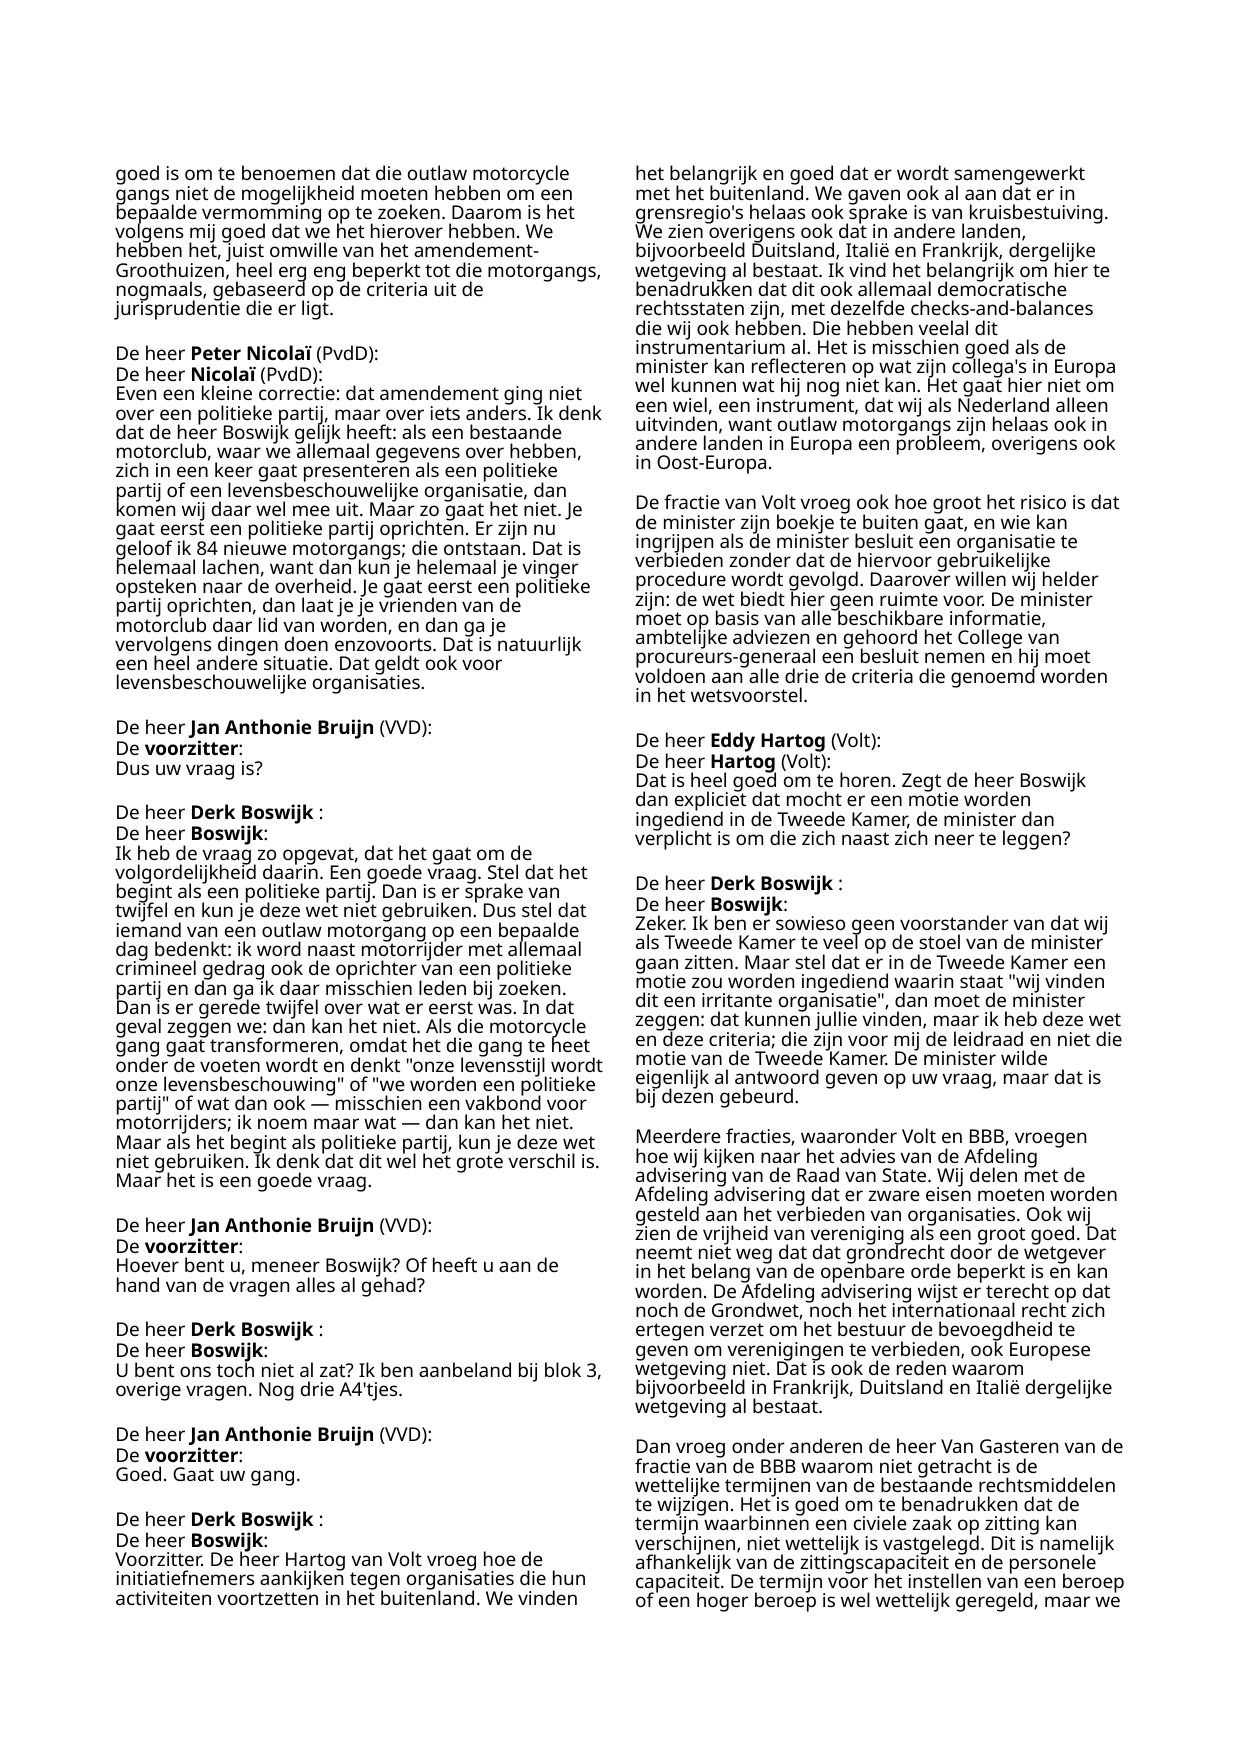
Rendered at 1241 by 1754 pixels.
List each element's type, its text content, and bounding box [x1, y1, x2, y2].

text De heer Derk Boswijk : [635, 870, 1125, 896]
text het belangrijk en goed dat er wordt samengewerkt met het buitenland. We gaven ook al aan dat er in grensregio's helaas ook sprake is van kruisbestuiving. We zien overigens ook dat in andere landen, bijvoorbeeld Duitsland, Italië en Frankrijk, dergelijke wetgeving al bestaat. Ik vind het belangrijk om hier te benadrukken dat dit ook allemaal democratische rechtsstaten zijn, met dezelfde checks-and-balances die wij ook hebben. Die hebben veelal dit instrumentarium al. Het is misschien goed als de minister kan reflecteren op wat zijn collega's in Europa wel kunnen wat hij nog niet kan. Het gaat hier niet om een wiel, een instrument, dat wij als Nederland alleen uitvinden, want outlaw motorgangs zijn helaas ook in andere landen in Europa een probleem, overigens ook in Oost-Europa. [635, 165, 1125, 474]
text De heer Jan Anthonie Bruijn (VVD): [115, 1212, 605, 1238]
text U bent ons toch niet al zat? Ik ben aanbeland bij blok 3, overige vragen. Nog drie A4'tjes. [115, 1362, 605, 1400]
text Voorzitter. De heer Hartog van Volt vroeg hoe de initiatiefnemers aankijken tegen organisaties die hun activiteiten voortzetten in het buitenland. We vinden [115, 1551, 605, 1609]
text De heer Derk Boswijk : [115, 799, 605, 825]
text Even een kleine correctie: dat amendement ging niet over een politieke partij, maar over iets anders. Ik denk dat de heer Boswijk gelijk heeft: als een bestaande motorclub, waar we allemaal gegevens over hebben, zich in een keer gaat presenteren als een politieke partij of een levensbeschouwelijke organisatie, dan komen wij daar wel mee uit. Maar zo gaat het niet. Je gaat eerst een politieke partij oprichten. Er zijn nu geloof ik 84 nieuwe motorgangs; die ontstaan. Dat is helemaal lachen, want dan kun je helemaal je vinger opsteken naar de overheid. Je gaat eerst een politieke partij oprichten, dan laat je je vrienden van de motorclub daar lid van worden, en dan ga je vervolgens dingen doen enzovoorts. Dat is natuurlijk een heel andere situatie. Dat geldt ook voor levensbeschouwelijke organisaties. [115, 385, 605, 694]
text De voorzitter: [115, 740, 605, 759]
text De heer Eddy Hartog (Volt): [635, 727, 1125, 753]
text Hoever bent u, meneer Boswijk? Of heeft u aan de hand van de vragen alles al gehad? [115, 1257, 605, 1296]
text De heer Jan Anthonie Bruijn (VVD): [115, 1421, 605, 1447]
text De voorzitter: [115, 1447, 605, 1466]
text De heer Boswijk: [115, 825, 605, 844]
text De heer Hartog (Volt): [635, 753, 1125, 772]
text De voorzitter: [115, 1238, 605, 1257]
text Meerdere fracties, waaronder Volt en BBB, vroegen hoe wij kijken naar het advies van de Afdeling advisering van de Raad van State. Wij delen met de Afdeling advisering dat er zware eisen moeten worden gesteld aan het verbieden van organisaties. Ook wij zien de vrijheid van vereniging als een groot goed. Dat neemt niet weg dat dat grondrecht door de wetgever in het belang van de openbare orde beperkt is en kan worden. De Afdeling advisering wijst er terecht op dat noch de Grondwet, noch het internationaal recht zich ertegen verzet om het bestuur de bevoegdheid te geven om verenigingen te verbieden, ook Europese wetgeving niet. Dat is ook de reden waarom bijvoorbeeld in Frankrijk, Duitsland en Italië dergelijke wetgeving al bestaat. [635, 1128, 1125, 1418]
text Dus uw vraag is? [115, 759, 605, 779]
text De heer Nicolaï (PvdD): [115, 366, 605, 385]
text De heer Boswijk: [115, 1342, 605, 1362]
text Dat is heel goed om te horen. Zegt de heer Boswijk dan expliciet dat mocht er een motie worden ingediend in de Tweede Kamer, de minister dan verplicht is om die zich naast zich neer te leggen? [635, 772, 1125, 849]
text Goed. Gaat uw gang. [115, 1466, 605, 1485]
text goed is om te benoemen dat die outlaw motorcycle gangs niet de mogelijkheid moeten hebben om een bepaalde vermomming op te zoeken. Daarom is het volgens mij goed dat we het hierover hebben. We hebben het, juist omwille van het amendement-Groothuizen, heel erg eng beperkt tot die motorgangs, nogmaals, gebaseerd op de criteria uit de jurisprudentie die er ligt. [115, 165, 605, 319]
text De heer Derk Boswijk : [115, 1317, 605, 1342]
text De heer Boswijk: [635, 896, 1125, 915]
text Dan vroeg onder anderen de heer Van Gasteren van de fractie van de BBB waarom niet getracht is de wettelijke termijnen van de bestaande rechtsmiddelen te wijzigen. Het is goed om te benadrukken dat de termijn waarbinnen een civiele zaak op zitting kan verschijnen, niet wettelijk is vastgelegd. Dit is namelijk afhankelijk van de zittingscapaciteit en de personele capaciteit. De termijn voor het instellen van een beroep of een hoger beroep is wel wettelijk geregeld, maar we [635, 1438, 1125, 1612]
text De heer Peter Nicolaï (PvdD): [115, 340, 605, 366]
text Ik heb de vraag zo opgevat, dat het gaat om de volgordelijkheid daarin. Een goede vraag. Stel dat het begint als een politieke partij. Dan is er sprake van twijfel en kun je deze wet niet gebruiken. Dus stel dat iemand van een outlaw motorgang op een bepaalde dag bedenkt: ik word naast motorrijder met allemaal crimineel gedrag ook de oprichter van een politieke partij en dan ga ik daar misschien leden bij zoeken. Dan is er gerede twijfel over wat er eerst was. In dat geval zeggen we: dan kan het niet. Als die motorcycle gang gaat transformeren, omdat het die gang te heet onder de voeten wordt en denkt "onze levensstijl wordt onze levensbeschouwing" of "we worden een politieke partij" of wat dan ook — misschien een vakbond voor motorrijders; ik noem maar wat — dan kan het niet. Maar als het begint als politieke partij, kun je deze wet niet gebruiken. Ik denk dat dit wel het grote verschil is. Maar het is een goede vraag. [115, 844, 605, 1191]
text De heer Boswijk: [115, 1532, 605, 1551]
text De heer Jan Anthonie Bruijn (VVD): [115, 714, 605, 740]
text De fractie van Volt vroeg ook hoe groot het risico is dat de minister zijn boekje te buiten gaat, en wie kan ingrijpen als de minister besluit een organisatie te verbieden zonder dat de hiervoor gebruikelijke procedure wordt gevolgd. Daarover willen wij helder zijn: de wet biedt hier geen ruimte voor. De minister moet op basis van alle beschikbare informatie, ambtelijke adviezen en gehoord het College van procureurs-generaal een besluit nemen en hij moet voldoen aan alle drie de criteria die genoemd worden in het wetsvoorstel. [635, 494, 1125, 706]
text De heer Derk Boswijk : [115, 1506, 605, 1532]
text Zeker. Ik ben er sowieso geen voorstander van dat wij als Tweede Kamer te veel op de stoel van de minister gaan zitten. Maar stel dat er in de Tweede Kamer een motie zou worden ingediend waarin staat "wij vinden dit een irritante organisatie", dan moet de minister zeggen: dat kunnen jullie vinden, maar ik heb deze wet en deze criteria; die zijn voor mij de leidraad en niet die motie van de Tweede Kamer. De minister wilde eigenlijk al antwoord geven op uw vraag, maar dat is bij dezen gebeurd. [635, 915, 1125, 1108]
